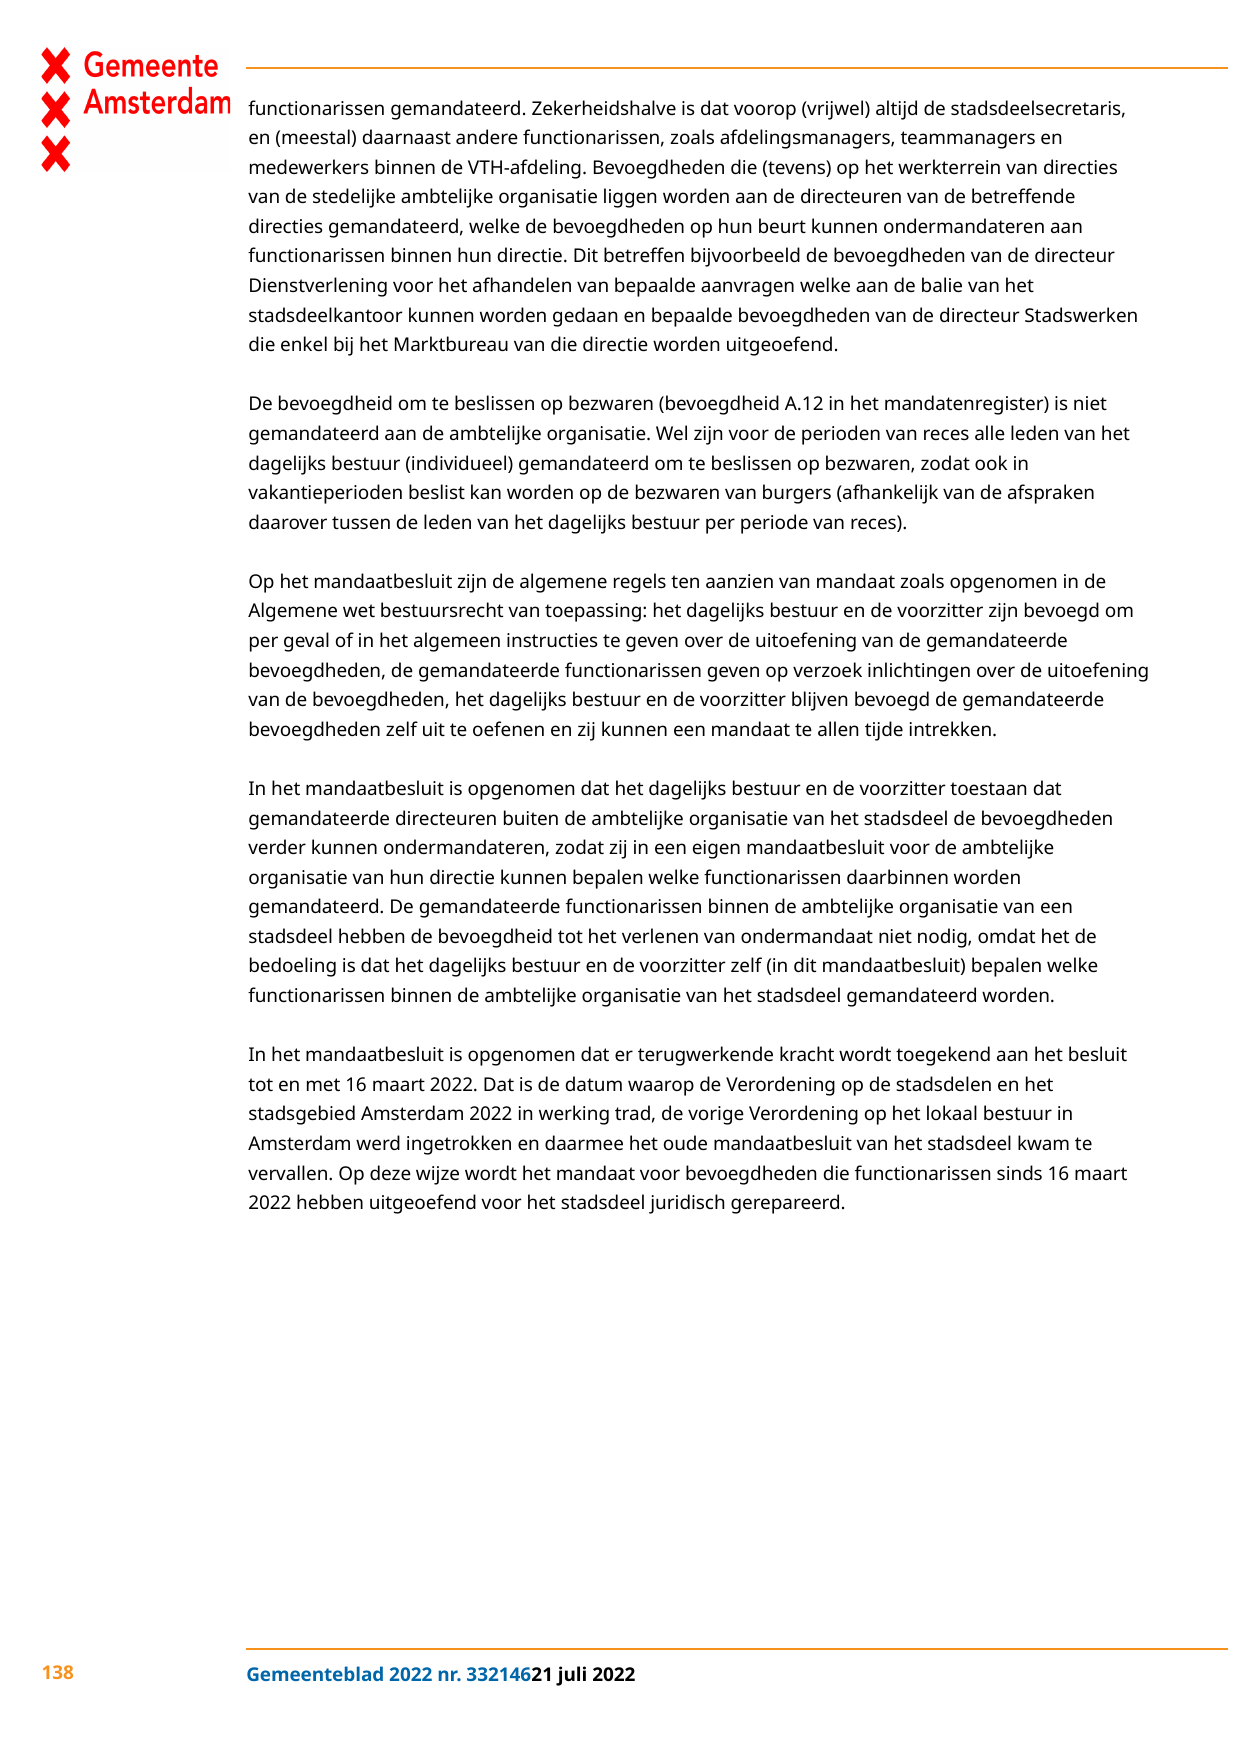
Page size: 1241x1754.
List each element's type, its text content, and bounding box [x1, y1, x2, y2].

text In het mandaatbesluit is opgenomen dat het dagelijks bestuur en de voorzitter toestaan dat gemandateerde directeuren buiten de ambtelijke organisatie van het stadsdeel de bevoegdheden verder kunnen ondermandateren, zodat zij in een eigen mandaatbesluit voor de ambtelijke organisatie van hun directie kunnen bepalen welke functionarissen daarbinnen worden gemandateerd. De gemandateerde functionarissen binnen de ambtelijke organisatie van een stadsdeel hebben de bevoegdheid tot het verlenen van ondermandaat niet nodig, omdat het de bedoeling is dat het dagelijks bestuur en de voorzitter zelf (in dit mandaatbesluit) bepalen welke functionarissen binnen de ambtelijke organisatie van het stadsdeel gemandateerd worden. [248, 775, 1152, 1008]
text Op het mandaatbesluit zijn de algemene regels ten aanzien van mandaat zoals opgenomen in de Algemene wet bestuursrecht van toepassing: het dagelijks bestuur en de voorzitter zijn bevoegd om per geval of in het algemeen instructies te geven over de uitoefening van de gemandateerde bevoegdheden, de gemandateerde functionarissen geven op verzoek inlichtingen over de uitoefening van de bevoegdheden, het dagelijks bestuur en de voorzitter blijven bevoegd de gemandateerde bevoegdheden zelf uit te oefenen en zij kunnen een mandaat te allen tijde intrekken. [248, 568, 1152, 742]
picture [41, 47, 231, 172]
text In het mandaatbesluit is opgenomen dat er terugwerkende kracht wordt toegekend aan het besluit tot en met 16 maart 2022. Dat is de datum waarop de Verordening op de stadsdelen en het stadsgebied Amsterdam 2022 in werking trad, de vorige Verordening op het lokaal bestuur in Amsterdam werd ingetrokken en daarmee het oude mandaatbesluit van het stadsdeel kwam te vervallen. Op deze wijze wordt het mandaat voor bevoegdheden die functionarissen sinds 16 maart 2022 hebben uitgeoefend voor het stadsdeel juridisch gerepareerd. [248, 1041, 1152, 1215]
text functionarissen gemandateerd. Zekerheidshalve is dat voorop (vrijwel) altijd de stadsdeelsecretaris, en (meestal) daarnaast andere functionarissen, zoals afdelingsmanagers, teammanagers en medewerkers binnen de VTH-afdeling. Bevoegdheden die (tevens) op het werkterrein van directies van de stedelijke ambtelijke organisatie liggen worden aan de directeuren van de betreffende directies gemandateerd, welke de bevoegdheden op hun beurt kunnen ondermandateren aan functionarissen binnen hun directie. Dit betreffen bijvoorbeeld de bevoegdheden van de directeur Dienstverlening voor het afhandelen van bepaalde aanvragen welke aan de balie van het stadsdeelkantoor kunnen worden gedaan en bepaalde bevoegdheden van de directeur Stadswerken die enkel bij het Marktbureau van die directie worden uitgeoefend. [248, 95, 1152, 357]
text De bevoegdheid om te beslissen op bezwaren (bevoegdheid A.12 in het mandatenregister) is niet gemandateerd aan de ambtelijke organisatie. Wel zijn voor de perioden van reces alle leden van het dagelijks bestuur (individueel) gemandateerd om te beslissen op bezwaren, zodat ook in vakantieperioden beslist kan worden op de bezwaren van burgers (afhankelijk van de afspraken daarover tussen de leden van het dagelijks bestuur per periode van reces). [248, 391, 1152, 535]
